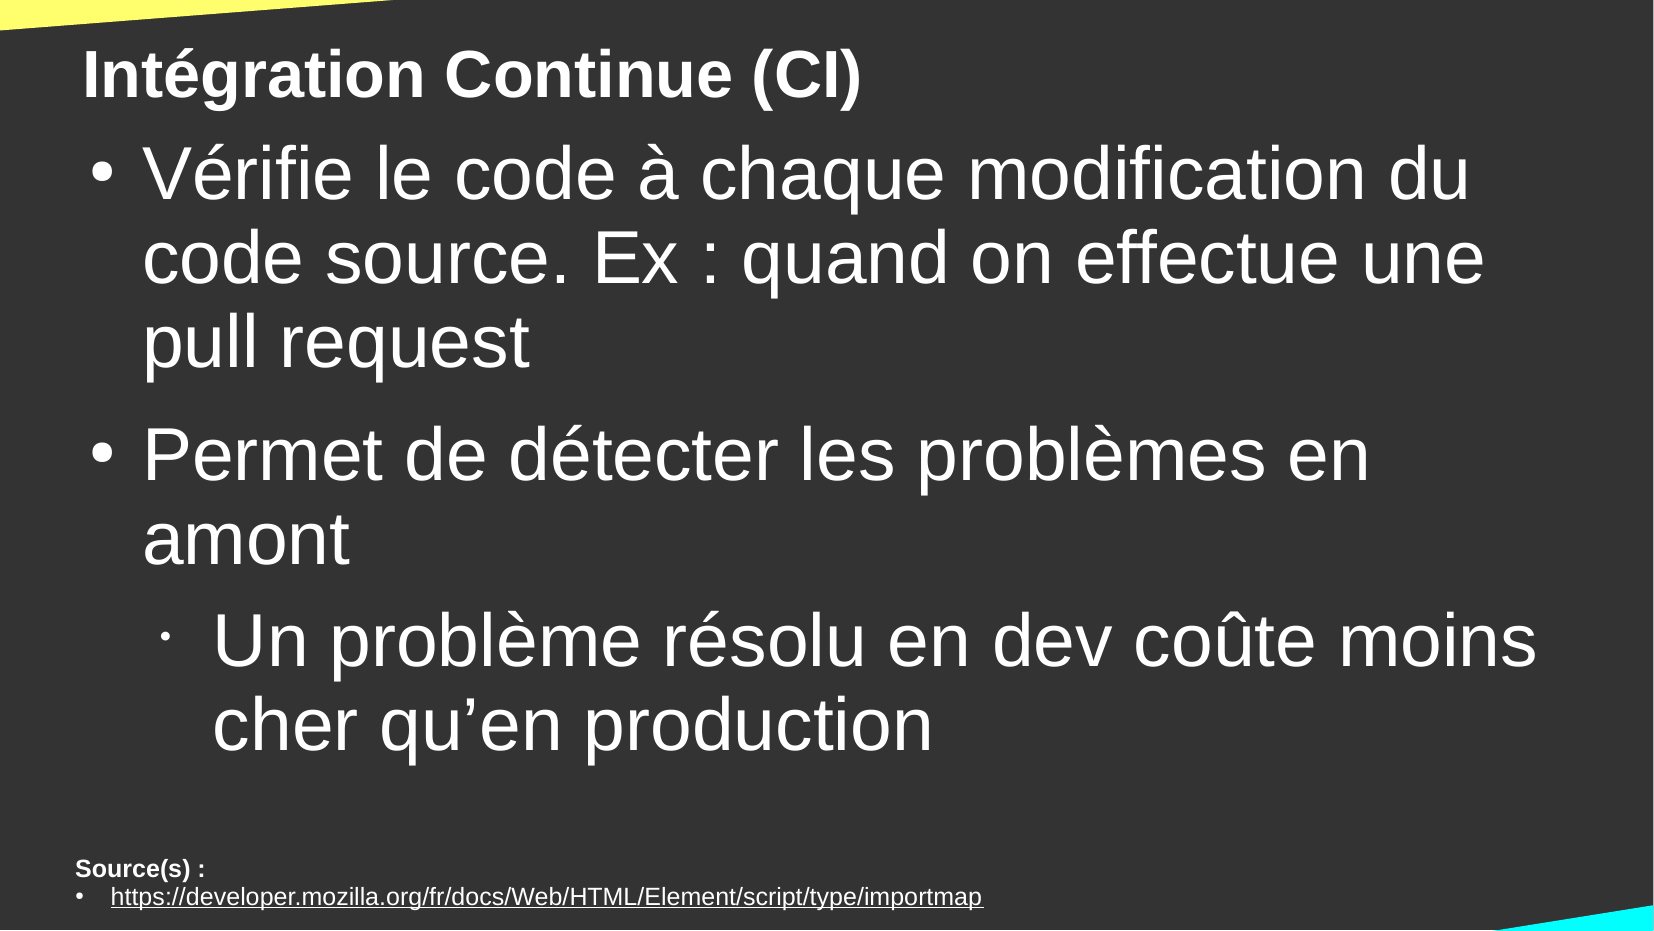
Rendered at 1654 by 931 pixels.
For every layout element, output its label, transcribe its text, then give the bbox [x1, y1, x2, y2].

text_box Source(s) : https://developer.mozilla.org/fr/docs/Web/HTML/Element/script/type/importmap [60, 809, 1546, 919]
text_box [1492, 905, 1654, 931]
title Intégration Continue (CI) [82, 37, 969, 113]
list Vérifie le code à chaque modification du code source. Ex : quand on effectue une pull request Permet de détecter les problèmes en amont Un problème résolu en dev coûte moins cher qu’en production [71, 131, 1550, 811]
text_box [0, 0, 393, 31]
